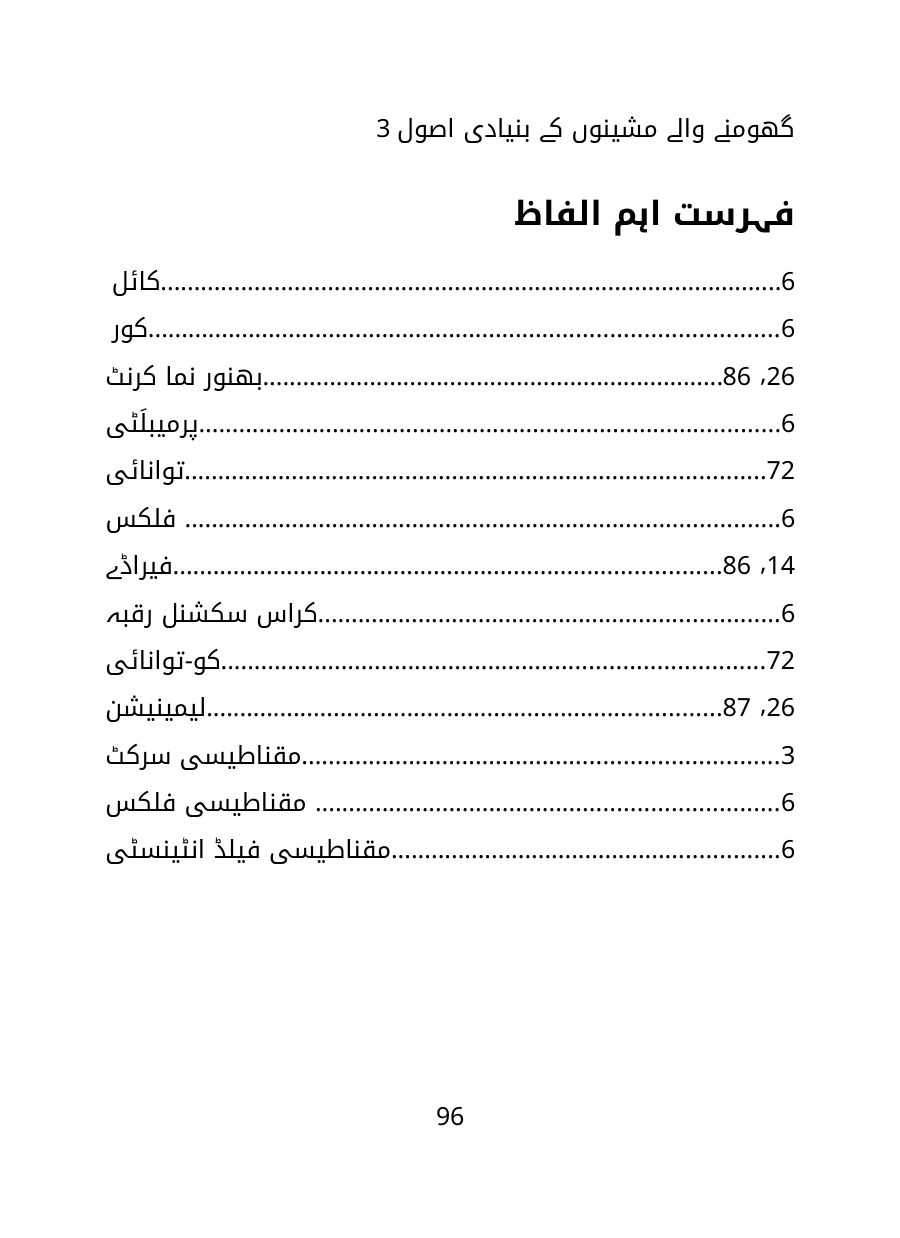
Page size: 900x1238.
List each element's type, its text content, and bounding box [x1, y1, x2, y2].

text مقناطیسی فیلڈ انٹینسٹی 6 [105, 827, 795, 874]
subtitle فہرست اہم الفاظ [105, 182, 795, 246]
text پرمیبلَٹی 6 [105, 400, 795, 448]
text کو-توانائی 72 [105, 637, 795, 685]
text کور 6 [105, 306, 795, 353]
text کراس سکشنل رقبہ 6 [105, 590, 795, 637]
text مقناطیسی فلکس 6 [105, 779, 795, 827]
text بھنور نما کرنٹ 26, 86 [105, 353, 795, 400]
text فلکس 6 [105, 495, 795, 542]
text توانائی 72 [105, 448, 795, 495]
text مقناطیسی سرکٹ 3 [105, 732, 795, 779]
text لیمینیشن 26, 87 [105, 685, 795, 732]
text فیراڈے 14, 86 [105, 542, 795, 590]
text کائل 6 [105, 258, 795, 306]
